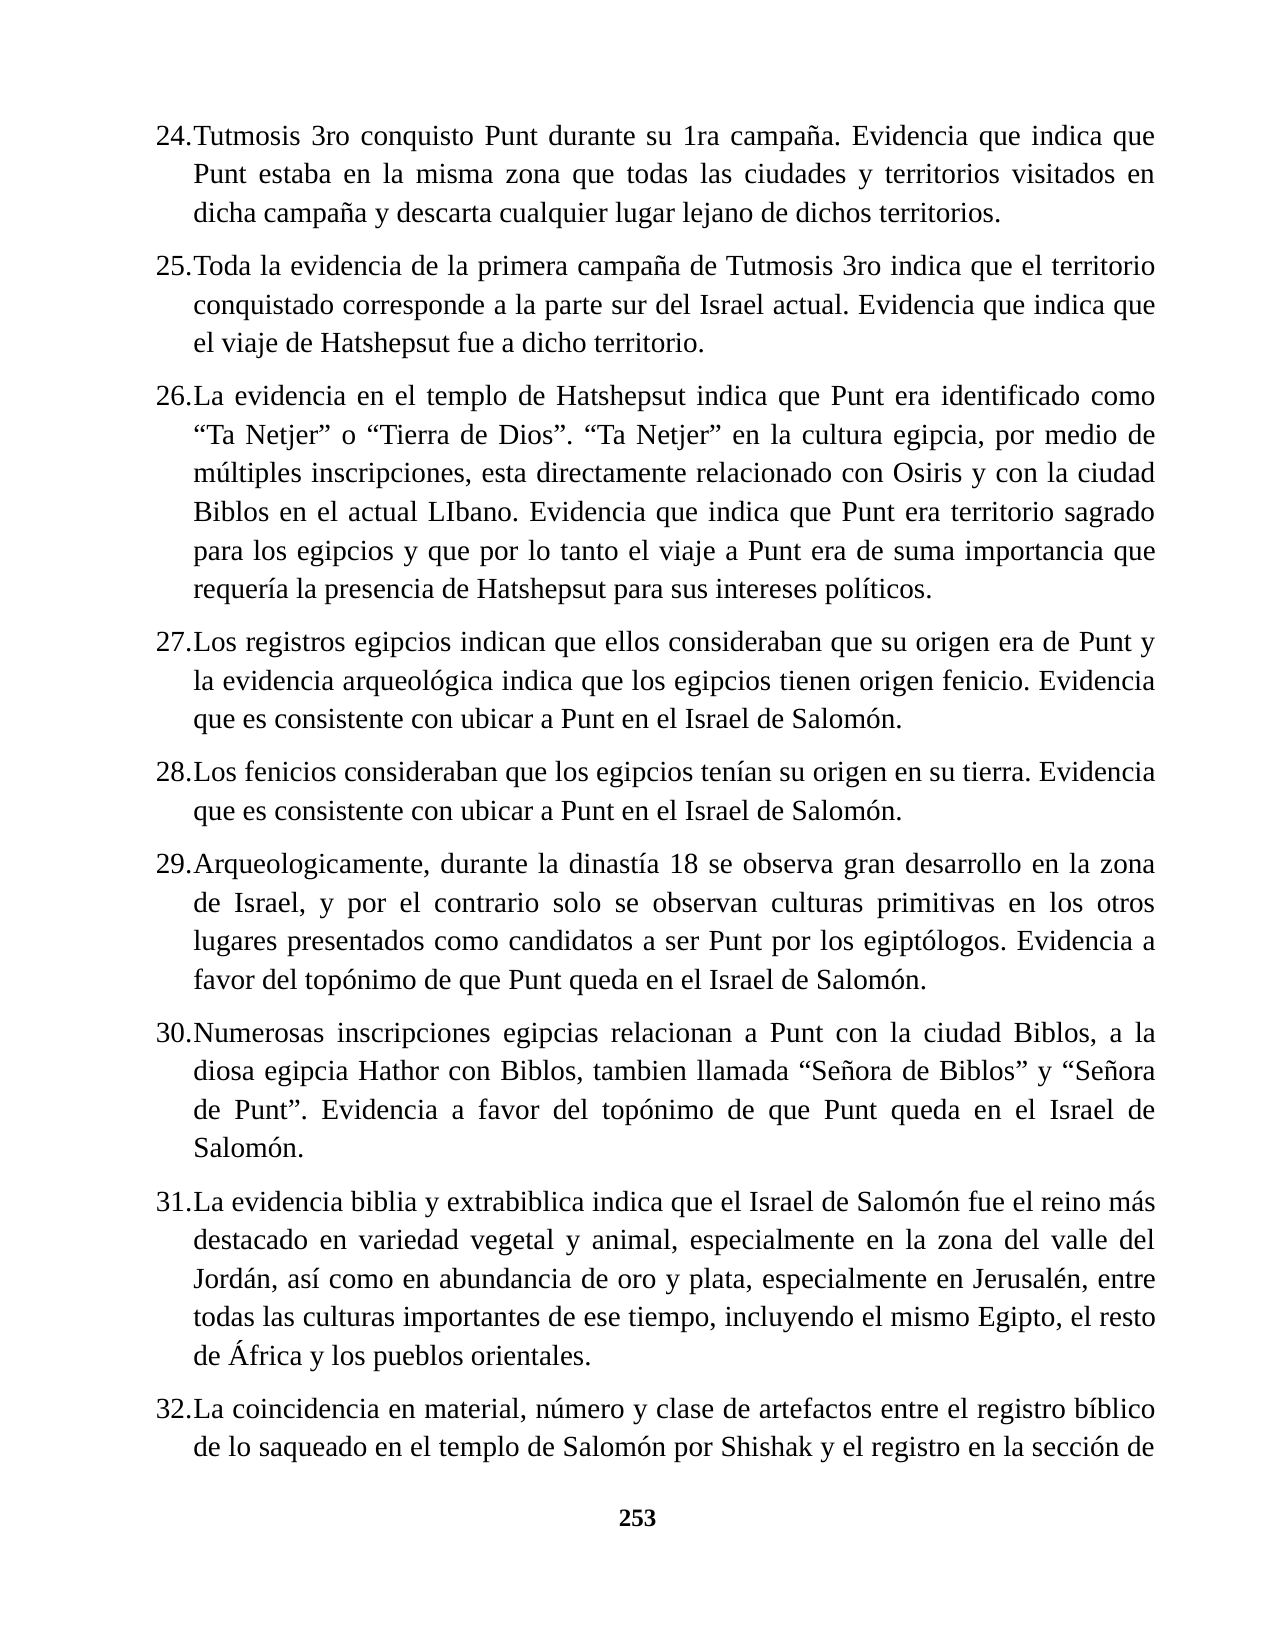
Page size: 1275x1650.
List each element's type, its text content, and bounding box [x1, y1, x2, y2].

list Tutmosis 3ro conquisto Punt durante su 1ra campaña. Evidencia que indica que Punt estaba en la misma zona que todas las ciudades y territorios visitados en dicha campaña y descarta cualquier lugar lejano de dichos territorios. [156, 118, 1157, 229]
list Arqueologicamente, durante la dinastía 18 se observa gran desarrollo en la zona de Israel, y por el contrario solo se observan culturas primitivas en los otros lugares presentados como candidatos a ser Punt por los egiptólogos. Evidencia a favor del topónimo de que Punt queda en el Israel de Salomón. [156, 846, 1157, 995]
list Toda la evidencia de la primera campaña de Tutmosis 3ro indica que el territorio conquistado corresponde a la parte sur del Israel actual. Evidencia que indica que el viaje de Hatshepsut fue a dicho territorio. [156, 248, 1157, 359]
list La evidencia biblia y extrabiblica indica que el Israel de Salomón fue el reino más destacado en variedad vegetal y animal, especialmente en la zona del valle del Jordán, así como en abundancia de oro y plata, especialmente en Jerusalén, entre todas las culturas importantes de ese tiempo, incluyendo el mismo Egipto, el resto de África y los pueblos orientales. [156, 1184, 1157, 1371]
list Numerosas inscripciones egipcias relacionan a Punt con la ciudad Biblos, a la diosa egipcia Hathor con Biblos, tambien llamada “Señora de Biblos” y “Señora de Punt”. Evidencia a favor del topónimo de que Punt queda en el Israel de Salomón. [156, 1015, 1157, 1164]
list La coincidencia en material, número y clase de artefactos entre el registro bíblico de lo saqueado en el templo de Salomón por Shishak y el registro en la sección de [156, 1391, 1157, 1463]
list Los registros egipcios indican que ellos consideraban que su origen era de Punt y la evidencia arqueológica indica que los egipcios tienen origen fenicio. Evidencia que es consistente con ubicar a Punt en el Israel de Salomón. [156, 624, 1157, 735]
list Los fenicios consideraban que los egipcios tenían su origen en su tierra. Evidencia que es consistente con ubicar a Punt en el Israel de Salomón. [156, 754, 1157, 827]
list La evidencia en el templo de Hatshepsut indica que Punt era identificado como “Ta Netjer” o “Tierra de Dios”. “Ta Netjer” en la cultura egipcia, por medio de múltiples inscripciones, esta directamente relacionado con Osiris y con la ciudad Biblos en el actual LIbano. Evidencia que indica que Punt era territorio sagrado para los egipcios y que por lo tanto el viaje a Punt era de suma importancia que requería la presencia de Hatshepsut para sus intereses políticos. [156, 378, 1157, 605]
